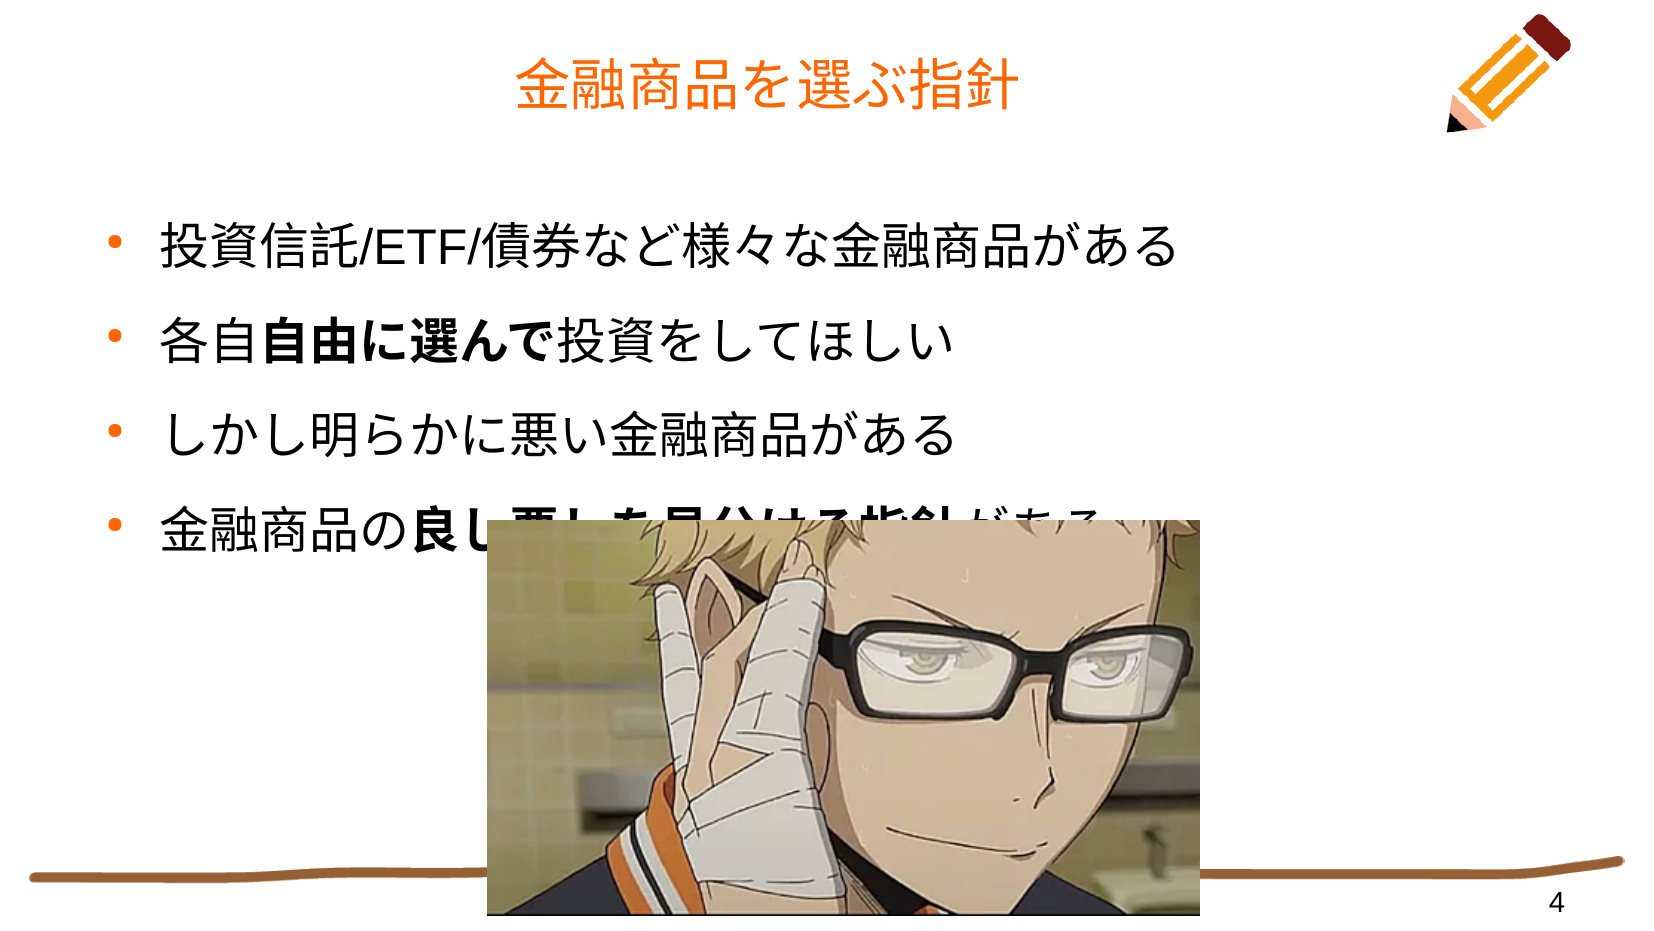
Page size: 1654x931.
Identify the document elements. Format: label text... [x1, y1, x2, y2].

picture [29, 520, 1625, 916]
picture [1446, 14, 1571, 133]
title 金融商品を選ぶ指針 [88, 29, 1447, 133]
list 投資信託/ETF/債券など様々な金融商品がある 各自自由に選んで投資をしてほしい しかし明らかに悪い金融商品がある 金融商品の良し悪しを見分ける指針がある [88, 206, 1576, 857]
